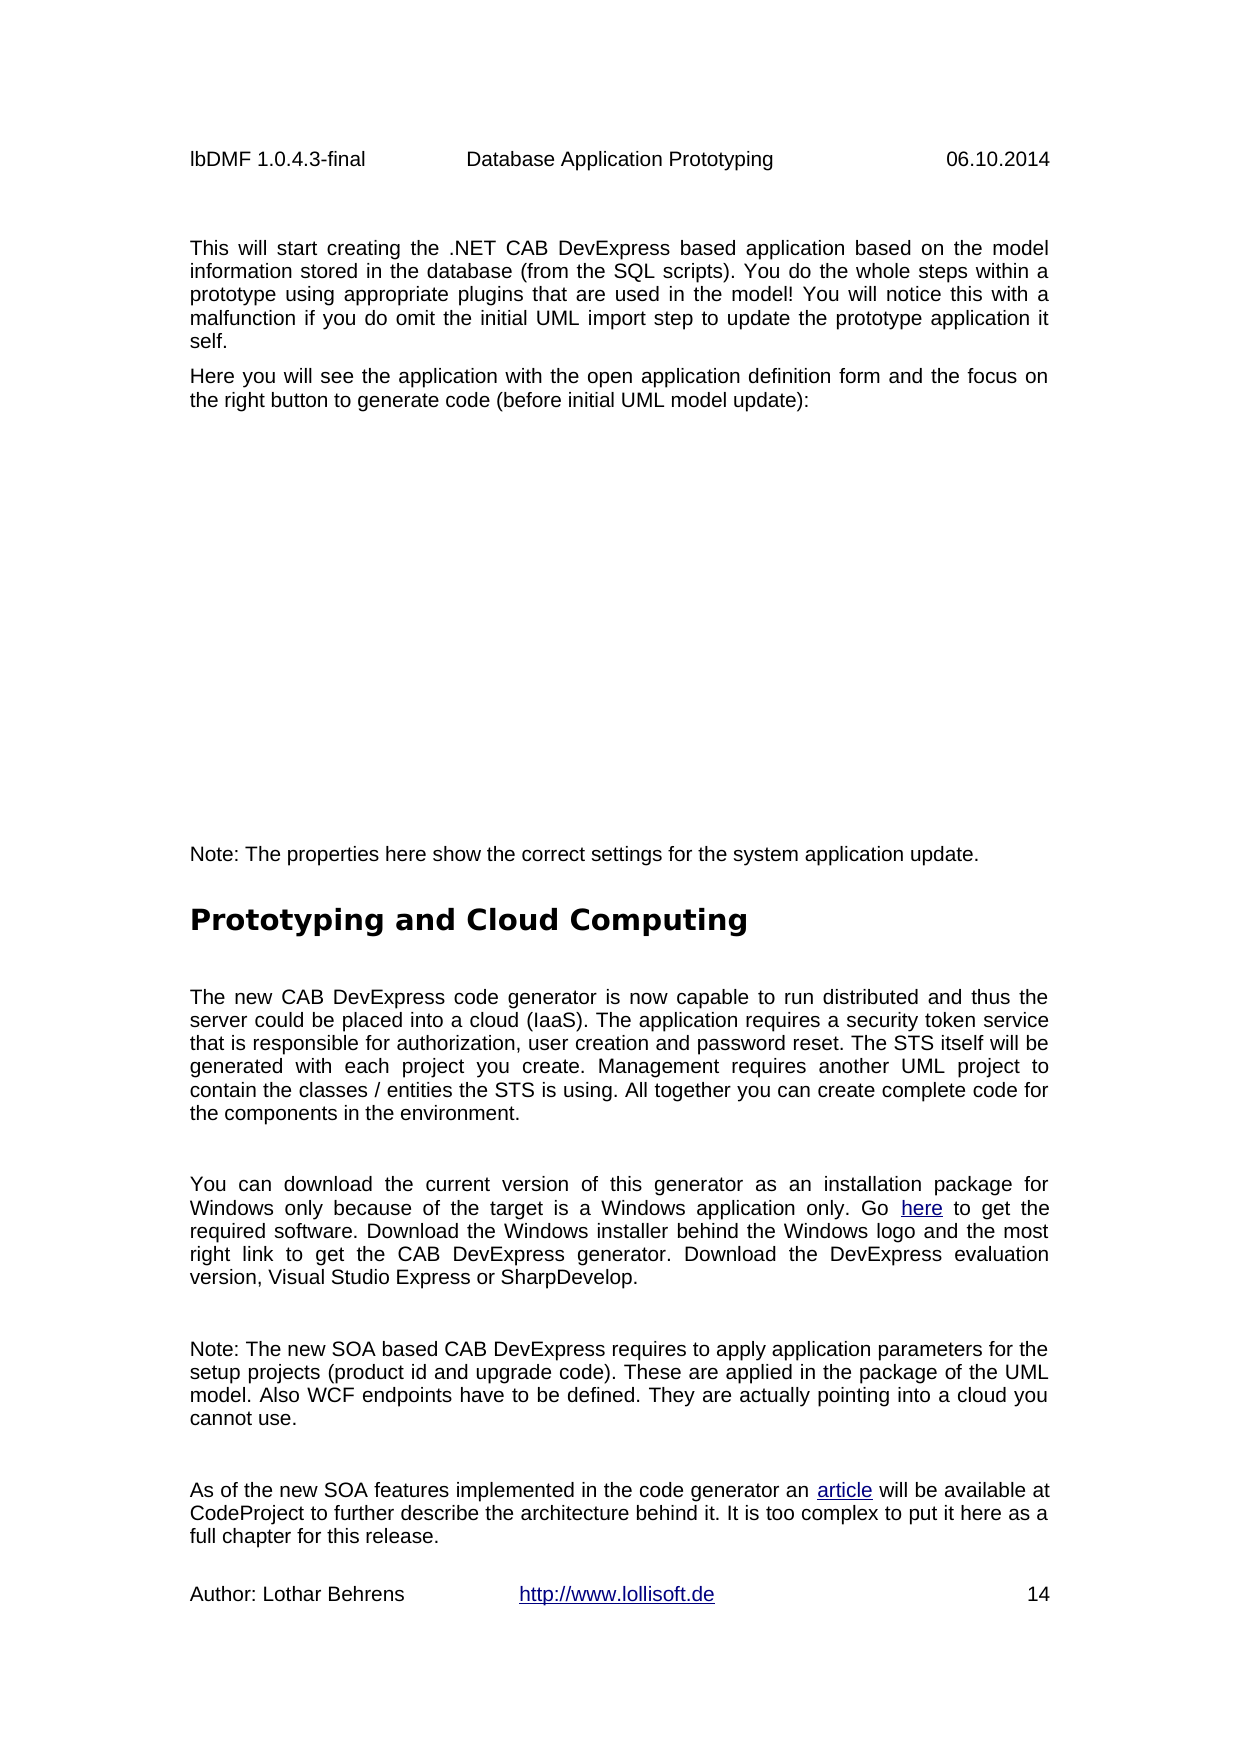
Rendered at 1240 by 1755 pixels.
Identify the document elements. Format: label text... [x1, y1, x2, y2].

text You can download the current version of this generator as an installation package for Windows only because of the target is a Windows application only. Go here to get the required software. Download the Windows installer behind the Windows logo and the most right link to get the CAB DevExpress generator. Download the DevExpress evaluation version, Visual Studio Express or SharpDevelop. [189, 1173, 1050, 1289]
text Note: The properties here show the correct settings for the system application update. [189, 842, 1050, 866]
text Here you will see the application with the open application definition form and the focus on the right button to generate code (before initial UML model update): [189, 365, 1050, 411]
subtitle Prototyping and Cloud Computing [189, 903, 1050, 937]
text The new CAB DevExpress code generator is now capable to run distributed and thus the server could be placed into a cloud (IaaS). The application requires a security token service that is responsible for authorization, user creation and password reset. The STS itself will be generated with each project you create. Management requires another UML project to contain the classes / entities the STS is using. All together you can create complete code for the components in the environment. [189, 985, 1050, 1125]
text As of the new SOA features implemented in the code generator an article will be available at CodeProject to further describe the architecture behind it. It is too complex to put it here as a full chapter for this release. [189, 1478, 1050, 1548]
text Note: The new SOA based CAB DevExpress requires to apply application parameters for the setup projects (product id and upgrade code). These are applied in the package of the UML model. Also WCF endpoints have to be defined. They are actually pointing into a cloud you cannot use. [189, 1337, 1050, 1430]
text This will start creating the .NET CAB DevExpress based application based on the model information stored in the database (from the SQL scripts). You do the whole steps within a prototype using appropriate plugins that are used in the model! You will notice this with a malfunction if you do omit the initial UML import step to update the prototype application it self. [189, 236, 1050, 352]
